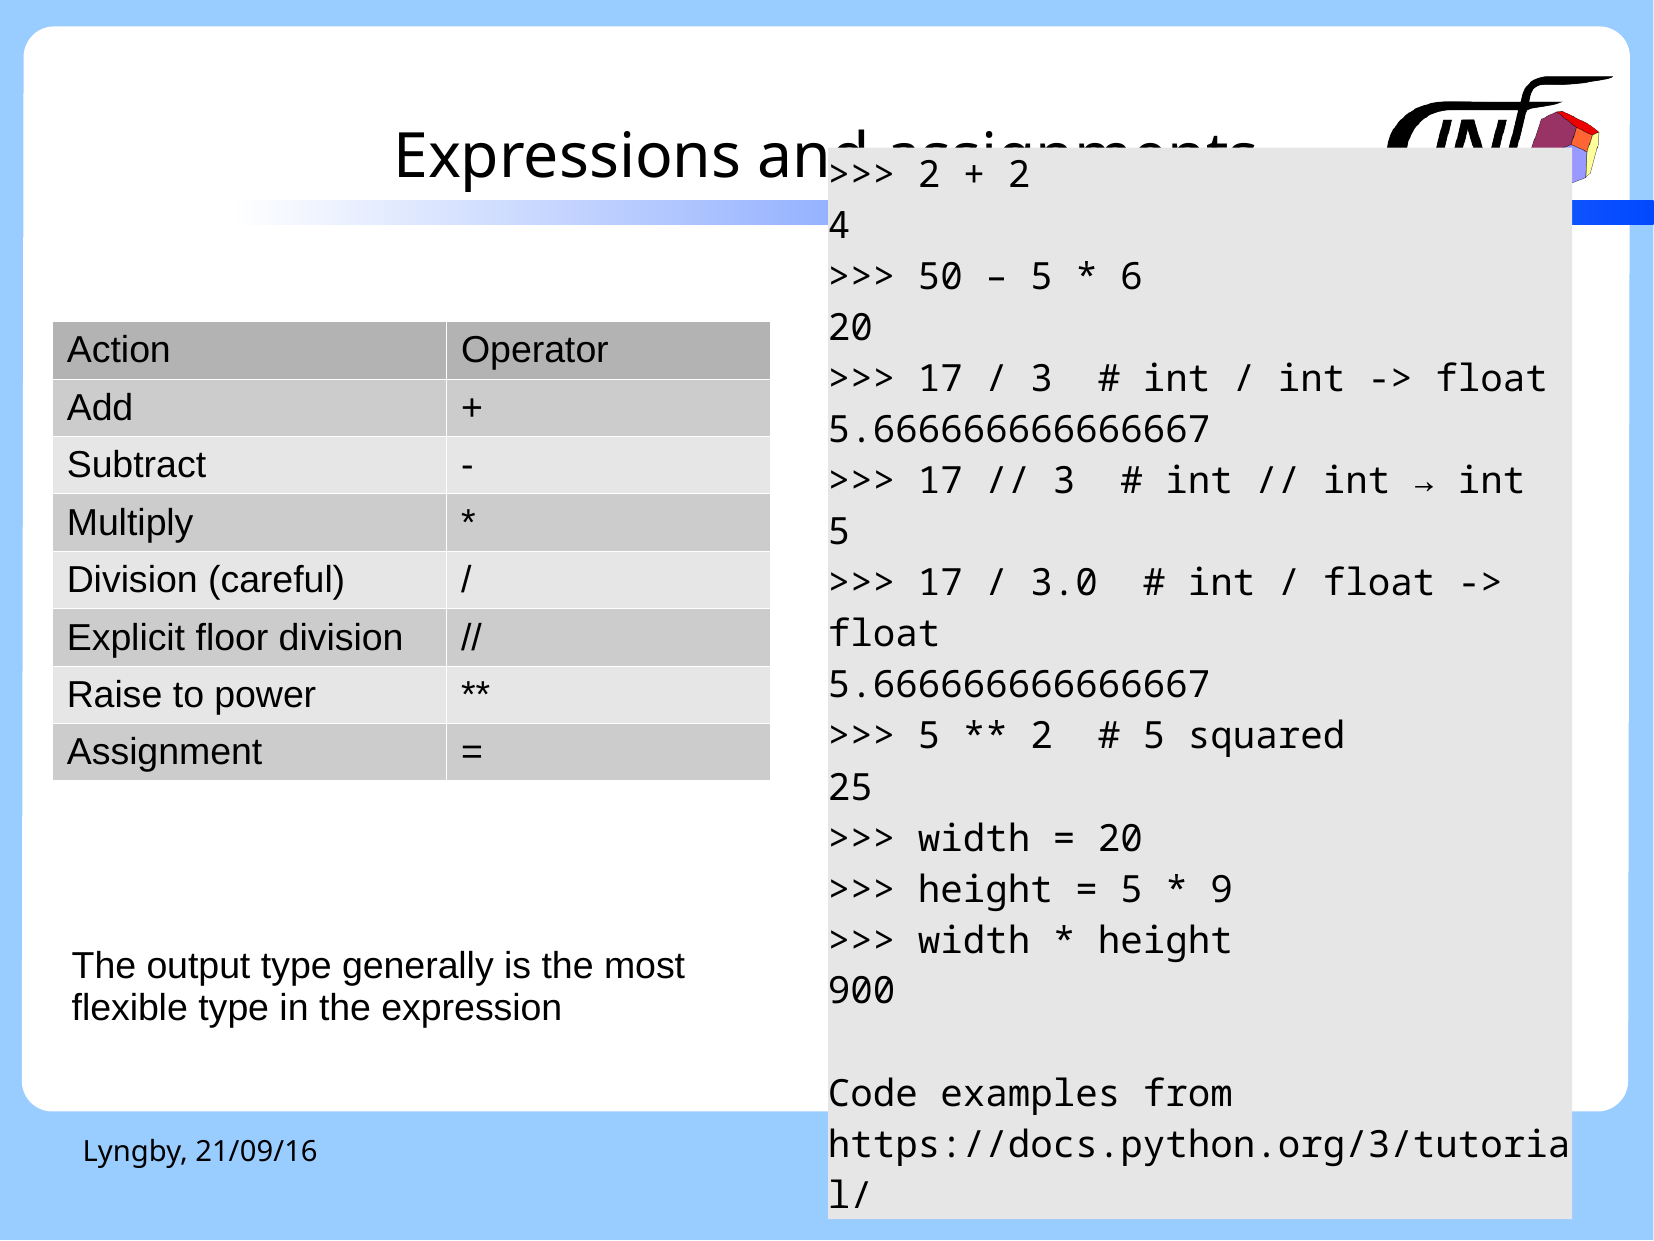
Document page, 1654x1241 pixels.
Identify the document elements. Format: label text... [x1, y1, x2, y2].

table_cell * [447, 494, 770, 551]
table_cell / [447, 552, 770, 608]
table_cell Division (careful) [53, 552, 446, 608]
title Expressions and assignments [82, 49, 1571, 257]
text_box >>> 2 + 2 4 >>> 50 – 5 * 6 20 >>> 17 / 3 # int / int -> float 5.666666666666667 >>> 17 // 3 # int // int → int 5 >>> 17 / 3.0 # int / float -> float 5.666666666666667 >>> 5 ** 2 # 5 squared 25 >>> width = 20 >>> height = 5 * 9 >>> width * height 900 Code examples from https://docs.python.org/3/tutorial/ [828, 291, 1573, 1075]
table_cell ** [447, 667, 770, 723]
table_cell Subtract [53, 437, 446, 493]
table_cell Raise to power [53, 667, 446, 723]
picture [1571, 76, 1613, 184]
table_cell - [447, 437, 770, 493]
table_cell // [447, 609, 770, 666]
table_header Operator [447, 322, 770, 379]
table_cell Explicit floor division [53, 609, 446, 666]
table_cell + [447, 380, 770, 436]
table_cell Add [53, 380, 446, 436]
table_header Action [53, 322, 446, 379]
table_cell = [447, 724, 770, 780]
table_cell Multiply [53, 494, 446, 551]
text_box The output type generally is the most flexible type in the expression [56, 937, 769, 1036]
table_cell Assignment [53, 724, 446, 780]
